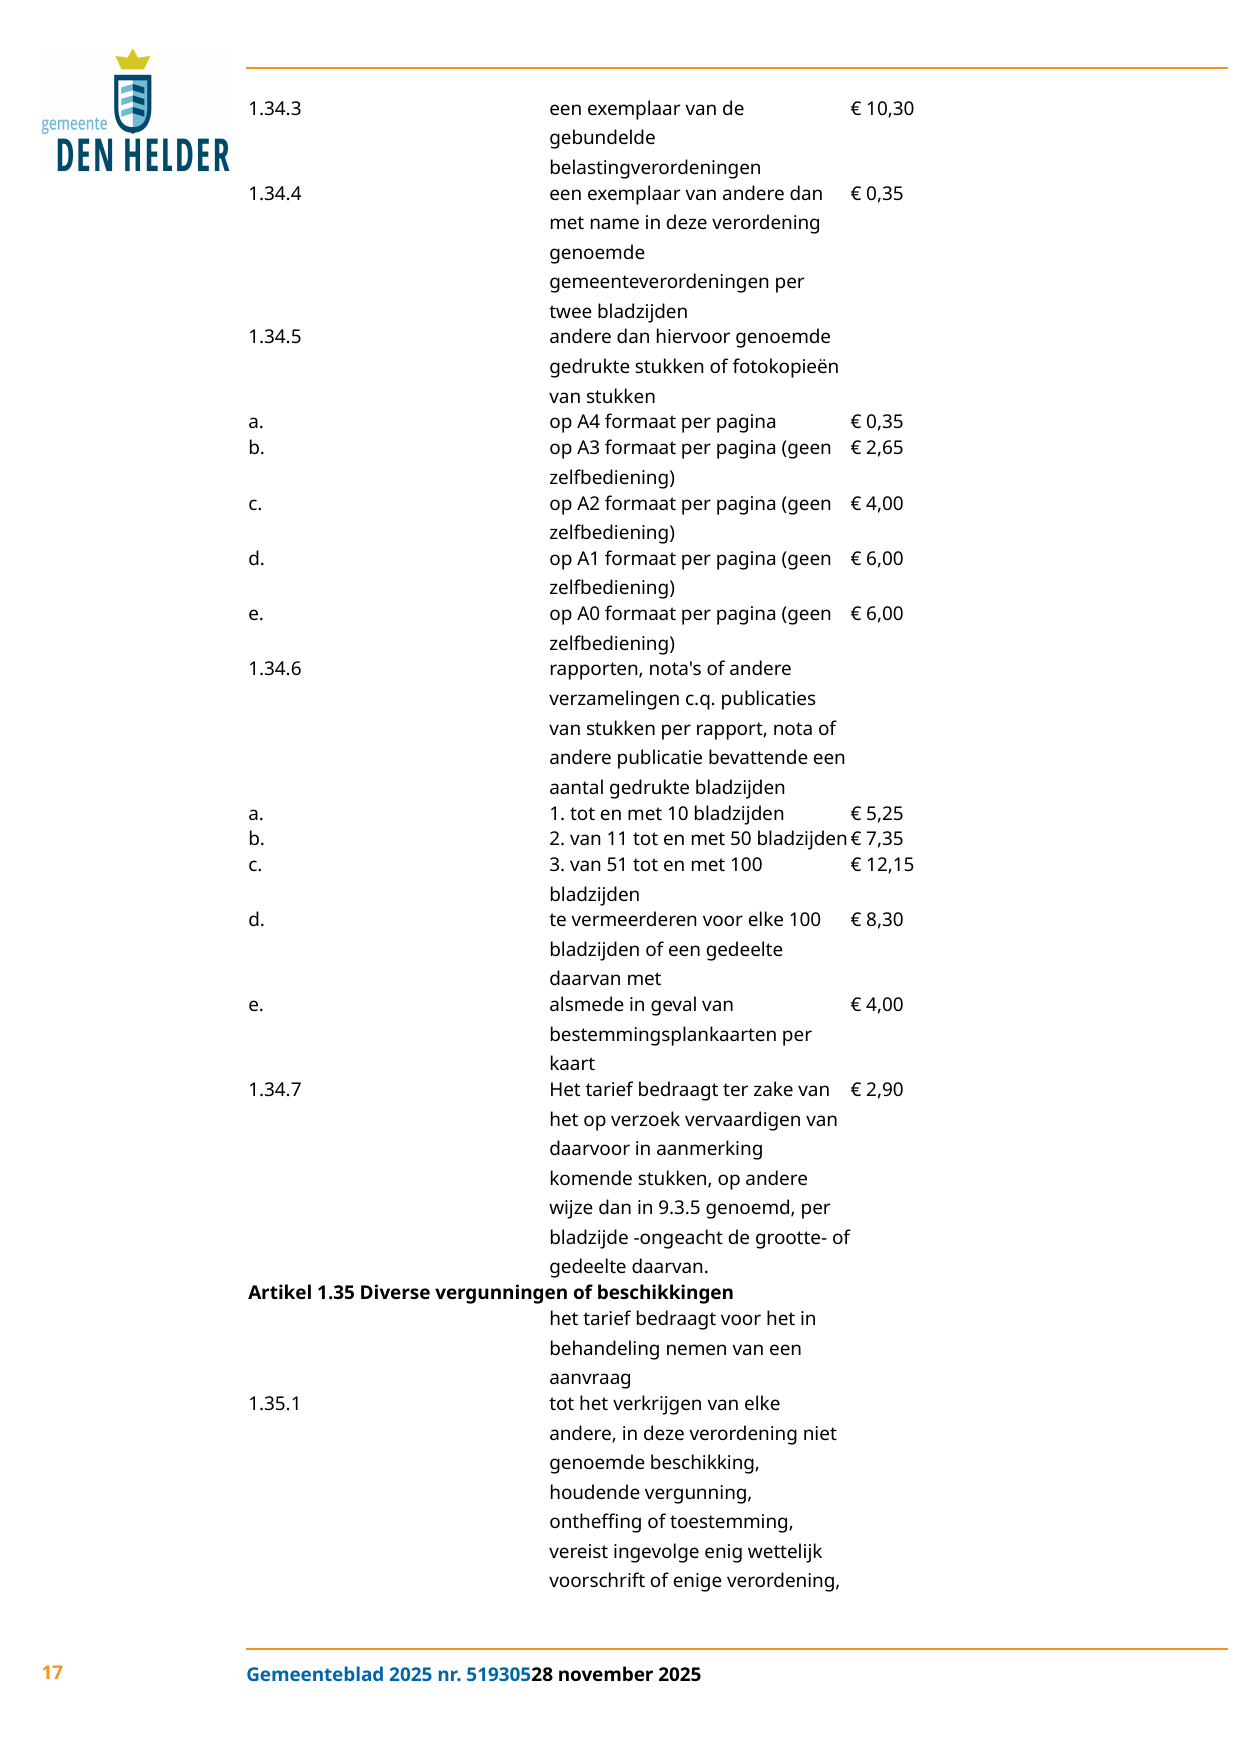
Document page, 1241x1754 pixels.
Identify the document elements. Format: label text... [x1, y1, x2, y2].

table_cell € 4,00 [850, 490, 1152, 545]
table_cell op A0 formaat per pagina (geen zelfbediening) [549, 600, 850, 656]
table_cell c. [248, 851, 549, 906]
table_cell 1.34.6 [248, 656, 549, 800]
table_cell alsmede in geval van bestemmingsplankaarten per kaart [549, 991, 850, 1076]
picture [220, 160, 224, 172]
table_cell c. [248, 490, 549, 545]
table_cell € 6,00 [850, 545, 1152, 600]
table_cell [248, 1305, 549, 1390]
table_cell het tarief bedraagt voor het in behandeling nemen van een aanvraag [549, 1305, 850, 1390]
picture [100, 154, 106, 172]
table_cell Artikel 1.35 Diverse vergunningen of beschikkingen [248, 1280, 1152, 1305]
table_cell op A2 formaat per pagina (geen zelfbediening) [549, 490, 850, 545]
table_cell € 2,65 [850, 434, 1152, 490]
picture [63, 144, 68, 165]
table_cell € 12,15 [850, 851, 1152, 906]
table_cell € 6,00 [850, 600, 1152, 656]
table_cell [850, 656, 1152, 800]
table_cell a. [248, 800, 549, 825]
table_cell b. [248, 825, 549, 851]
table_cell € 10,30 [850, 95, 1152, 180]
table_cell € 4,00 [850, 991, 1152, 1076]
table_cell € 0,35 [850, 180, 1152, 324]
table_cell 3. van 51 tot en met 100 bladzijden [549, 851, 850, 906]
table_cell 1.34.4 [248, 180, 549, 324]
table_cell d. [248, 906, 549, 991]
table_cell op A3 formaat per pagina (geen zelfbediening) [549, 434, 850, 490]
table_cell e. [248, 991, 549, 1076]
picture [130, 157, 135, 172]
table_cell 1.35.1 [248, 1390, 549, 1593]
table_cell rapporten, nota's of andere verzamelingen c.q. publicaties van stukken per rapport, nota of andere publicatie bevattende een aantal gedrukte bladzijden [549, 656, 850, 800]
table_cell Het tarief bedraagt ter zake van het op verzoek vervaardigen van daarvoor in aanmerking komende stukken, op andere wijze dan in 9.3.5 genoemd, per bladzijde -ongeacht de grootte- of gedeelte daarvan. [549, 1076, 850, 1279]
table_cell € 8,30 [850, 906, 1152, 991]
table_cell 1. tot en met 10 bladzijden [549, 800, 850, 825]
table_cell [850, 1305, 1152, 1390]
table_cell te vermeerderen voor elke 100 bladzijden of een gedeelte daarvan met [549, 906, 850, 991]
table_cell een exemplaar van andere dan met name in deze verordening genoemde gemeenteverordeningen per twee bladzijden [549, 180, 850, 324]
table_cell 2. van 11 tot en met 50 bladzijden [549, 825, 850, 851]
table_cell € 2,90 [850, 1076, 1152, 1279]
table_cell a. [248, 409, 549, 434]
picture [182, 144, 187, 165]
table_cell een exemplaar van de gebundelde belastingverordeningen [549, 95, 850, 180]
table_cell op A4 formaat per pagina [549, 409, 850, 434]
table_cell € 7,35 [850, 825, 1152, 851]
table_cell e. [248, 600, 549, 656]
table_cell € 5,25 [850, 800, 1152, 825]
table_cell b. [248, 434, 549, 490]
table_cell [850, 324, 1152, 409]
table_cell 1.34.5 [248, 324, 549, 409]
table_cell op A1 formaat per pagina (geen zelfbediening) [549, 545, 850, 600]
table_cell 1.34.3 [248, 95, 549, 180]
table_cell andere dan hiervoor genoemde gedrukte stukken of fotokopieën van stukken [549, 324, 850, 409]
table_cell 1.34.7 [248, 1076, 549, 1279]
table_cell € 0,35 [850, 409, 1152, 434]
table_cell d. [248, 545, 549, 600]
table_cell tot het verkrijgen van elke andere, in deze verordening niet genoemde beschikking, houdende vergunning, ontheffing of toestemming, vereist ingevolge enig wettelijk voorschrift of enige verordening, [549, 1390, 850, 1593]
table_cell [850, 1390, 1152, 1593]
picture [41, 47, 231, 172]
